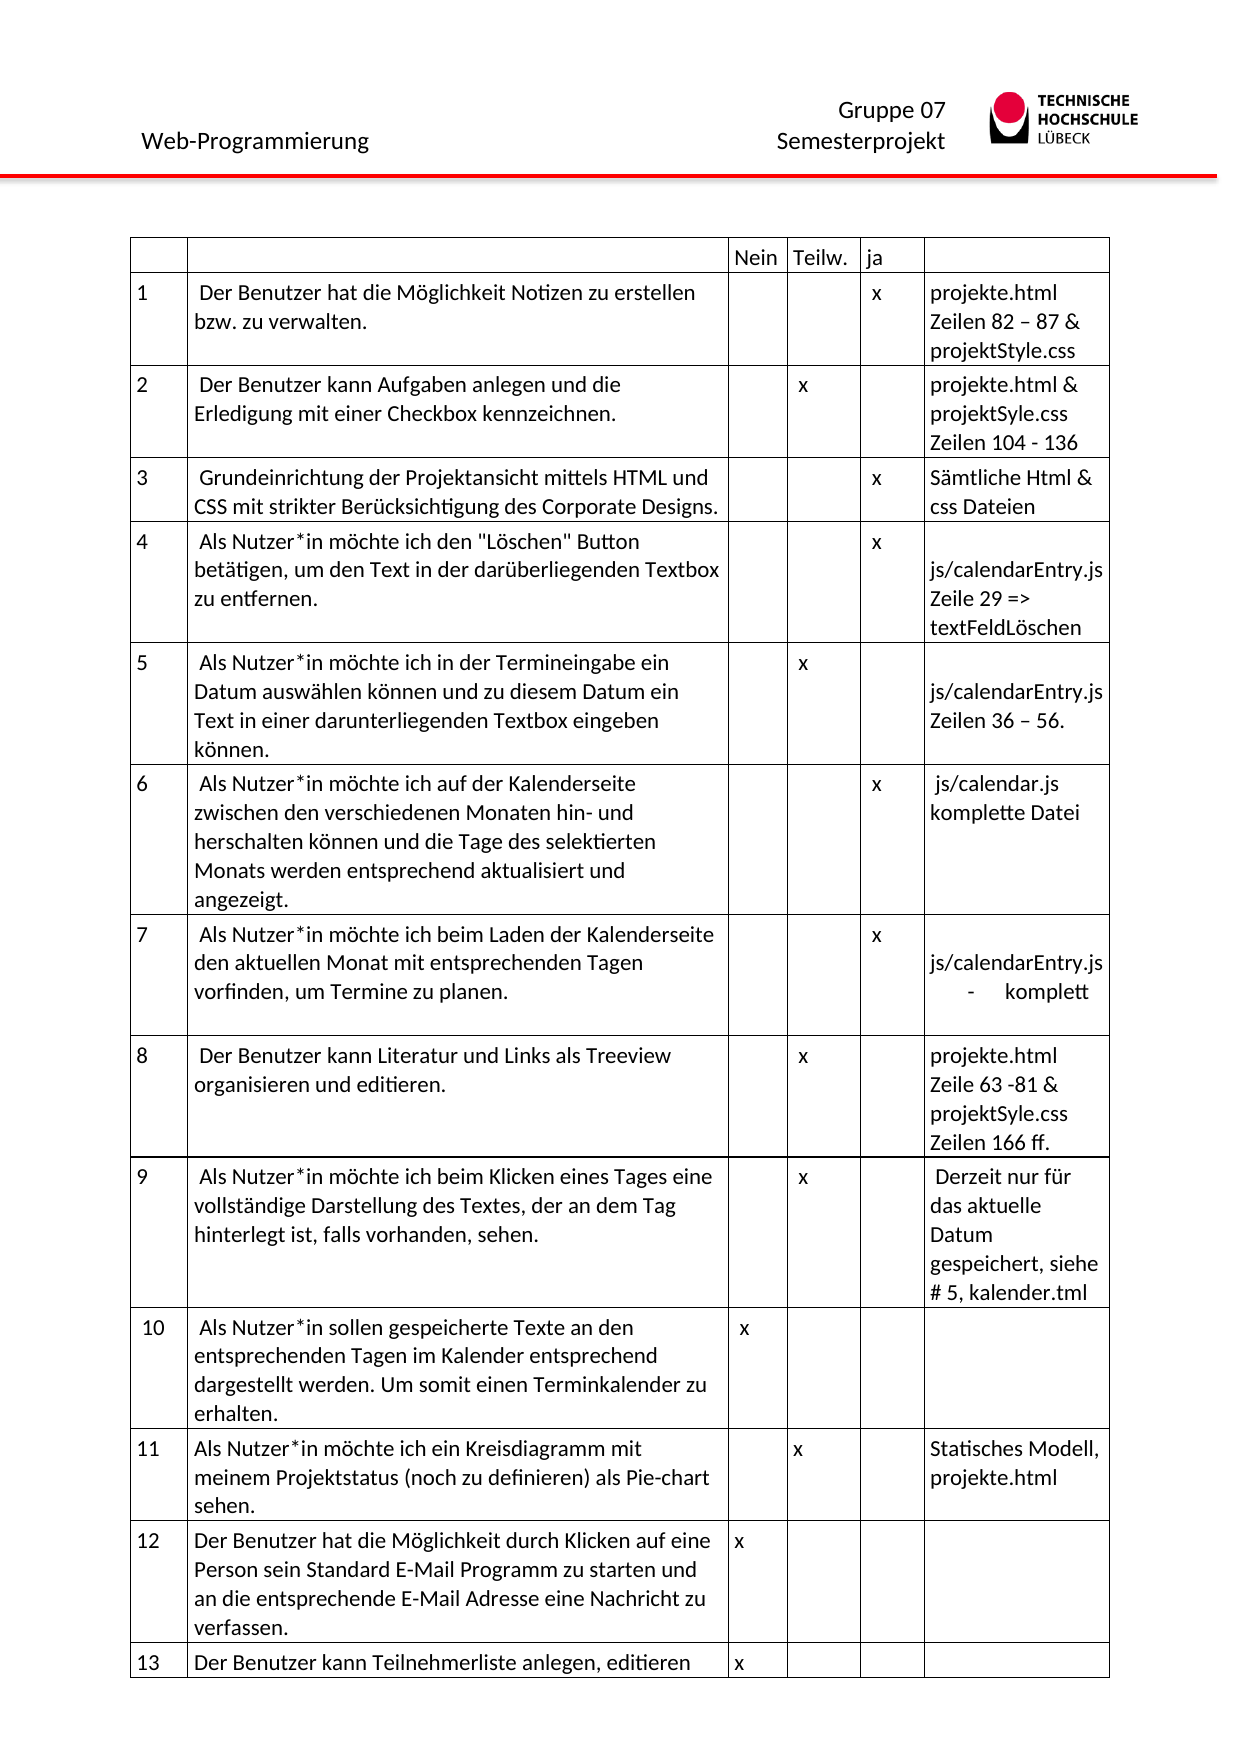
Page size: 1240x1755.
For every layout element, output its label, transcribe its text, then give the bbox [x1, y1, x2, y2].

table_cell [788, 915, 860, 1035]
table_cell Als Nutzer*in möchte ich in der Termineingabe ein Datum auswählen können und zu diesem Datum ein Text in einer darunterliegenden Textbox eingeben können. [188, 643, 728, 763]
table_cell [788, 1643, 860, 1677]
table_cell 2 [131, 366, 187, 457]
table_cell 11 [131, 1429, 187, 1520]
table_cell [788, 1308, 860, 1428]
table_cell js/calendarEntry.js Zeile 29 => textFeldLöschen [925, 522, 1109, 642]
table_cell Derzeit nur für das aktuelle Datum gespeichert, siehe # 5, kalender.tml [925, 1158, 1109, 1307]
table_cell [729, 1158, 787, 1307]
table_cell js/calendarEntry.js Zeilen 36 – 56. [925, 643, 1109, 763]
table_cell x [861, 273, 924, 364]
table_cell 13 [131, 1643, 187, 1677]
table_cell [861, 1429, 924, 1520]
table_cell x [788, 1429, 860, 1520]
table_cell [788, 1521, 860, 1642]
table_cell [861, 1521, 924, 1642]
table_cell projekte.html Zeilen 82 – 87 & projektStyle.css [925, 273, 1109, 364]
table_cell [861, 1158, 924, 1307]
table_cell 10 [131, 1308, 187, 1428]
table_cell Als Nutzer*in sollen gespeicherte Texte an den entsprechenden Tagen im Kalender entsprechend dargestellt werden. Um somit einen Terminkalender zu erhalten. [188, 1308, 728, 1428]
table_cell [788, 273, 860, 364]
table_cell 5 [131, 643, 187, 763]
table_cell [861, 366, 924, 457]
table_cell [729, 1429, 787, 1520]
table_cell x [788, 1158, 860, 1307]
table_header [925, 238, 1109, 272]
table_cell Der Benutzer kann Literatur und Links als Treeview organisieren und editieren. [188, 1036, 728, 1156]
table_cell x [788, 643, 860, 763]
table_cell Als Nutzer*in möchte ich beim Laden der Kalenderseite den aktuellen Monat mit entsprechenden Tagen vorfinden, um Termine zu planen. [188, 915, 728, 1035]
table_cell ja [861, 238, 924, 272]
table_cell Der Benutzer hat die Möglichkeit Notizen zu erstellen bzw. zu verwalten. [188, 273, 728, 364]
table_cell 6 [131, 765, 187, 914]
table_cell [729, 765, 787, 914]
table_cell 1 [131, 273, 187, 364]
table_cell projekte.html Zeile 63 -81 & projektSyle.css Zeilen 166 ff. [925, 1036, 1109, 1156]
table_cell [729, 643, 787, 763]
table_cell [925, 1308, 1109, 1428]
table_cell [729, 1036, 787, 1156]
table_cell [925, 1643, 1109, 1677]
table_cell x [729, 1643, 787, 1677]
table_cell 8 [131, 1036, 187, 1156]
table_cell 9 [131, 1158, 187, 1307]
table_cell Als Nutzer*in möchte ich ein Kreisdiagramm mit meinem Projektstatus (noch zu definieren) als Pie-chart sehen. [188, 1429, 728, 1520]
table_cell Grundeinrichtung der Projektansicht mittels HTML und CSS mit strikter Berücksichtigung des Corporate Designs. [188, 458, 728, 521]
table_cell [861, 643, 924, 763]
table_cell js/calendar.js komplette Datei [925, 765, 1109, 914]
table_cell Der Benutzer kann Teilnehmerliste anlegen, editieren [188, 1643, 728, 1677]
table_cell [861, 1036, 924, 1156]
table_cell Als Nutzer*in möchte ich den "Löschen" Button betätigen, um den Text in der darüberliegenden Textbox zu entfernen. [188, 522, 728, 642]
table_cell Nein [729, 238, 787, 272]
table_cell x [729, 1308, 787, 1428]
table_cell js/calendarEntry.js komplett [925, 915, 1109, 1035]
table_cell Sämtliche Html & css Dateien [925, 458, 1109, 521]
table_cell x [788, 366, 860, 457]
table_cell Der Benutzer hat die Möglichkeit durch Klicken auf eine Person sein Standard E-Mail Programm zu starten und an die entsprechende E-Mail Adresse eine Nachricht zu verfassen. [188, 1521, 728, 1642]
table_cell Als Nutzer*in möchte ich beim Klicken eines Tages eine vollständige Darstellung des Textes, der an dem Tag hinterlegt ist, falls vorhanden, sehen. [188, 1158, 728, 1307]
table_cell Der Benutzer kann Aufgaben anlegen und die Erledigung mit einer Checkbox kennzeichnen. [188, 366, 728, 457]
table_cell 3 [131, 458, 187, 521]
table_cell 12 [131, 1521, 187, 1642]
table_cell [729, 915, 787, 1035]
table_cell 7 [131, 915, 187, 1035]
table_cell Teilw. [788, 238, 860, 272]
table_cell [925, 1521, 1109, 1642]
table_cell projekte.html & projektSyle.css Zeilen 104 - 136 [925, 366, 1109, 457]
table_cell [729, 366, 787, 457]
table_cell [788, 522, 860, 642]
table_cell 4 [131, 522, 187, 642]
table_cell x [861, 458, 924, 521]
table_header [188, 238, 728, 272]
table_cell x [729, 1521, 787, 1642]
table_cell [861, 1643, 924, 1677]
table_cell Als Nutzer*in möchte ich auf der Kalenderseite zwischen den verschiedenen Monaten hin- und herschalten können und die Tage des selektierten Monats werden entsprechend aktualisiert und angezeigt. [188, 765, 728, 914]
table_cell [788, 765, 860, 914]
table_cell Statisches Modell, projekte.html [925, 1429, 1109, 1520]
table_cell x [861, 915, 924, 1035]
table_cell x [861, 765, 924, 914]
table_cell x [861, 522, 924, 642]
table_cell [788, 458, 860, 521]
table_cell [861, 1308, 924, 1428]
table_cell [729, 273, 787, 364]
table_cell [729, 458, 787, 521]
table_cell [729, 522, 787, 642]
table_header [131, 238, 187, 272]
table_cell x [788, 1036, 860, 1156]
